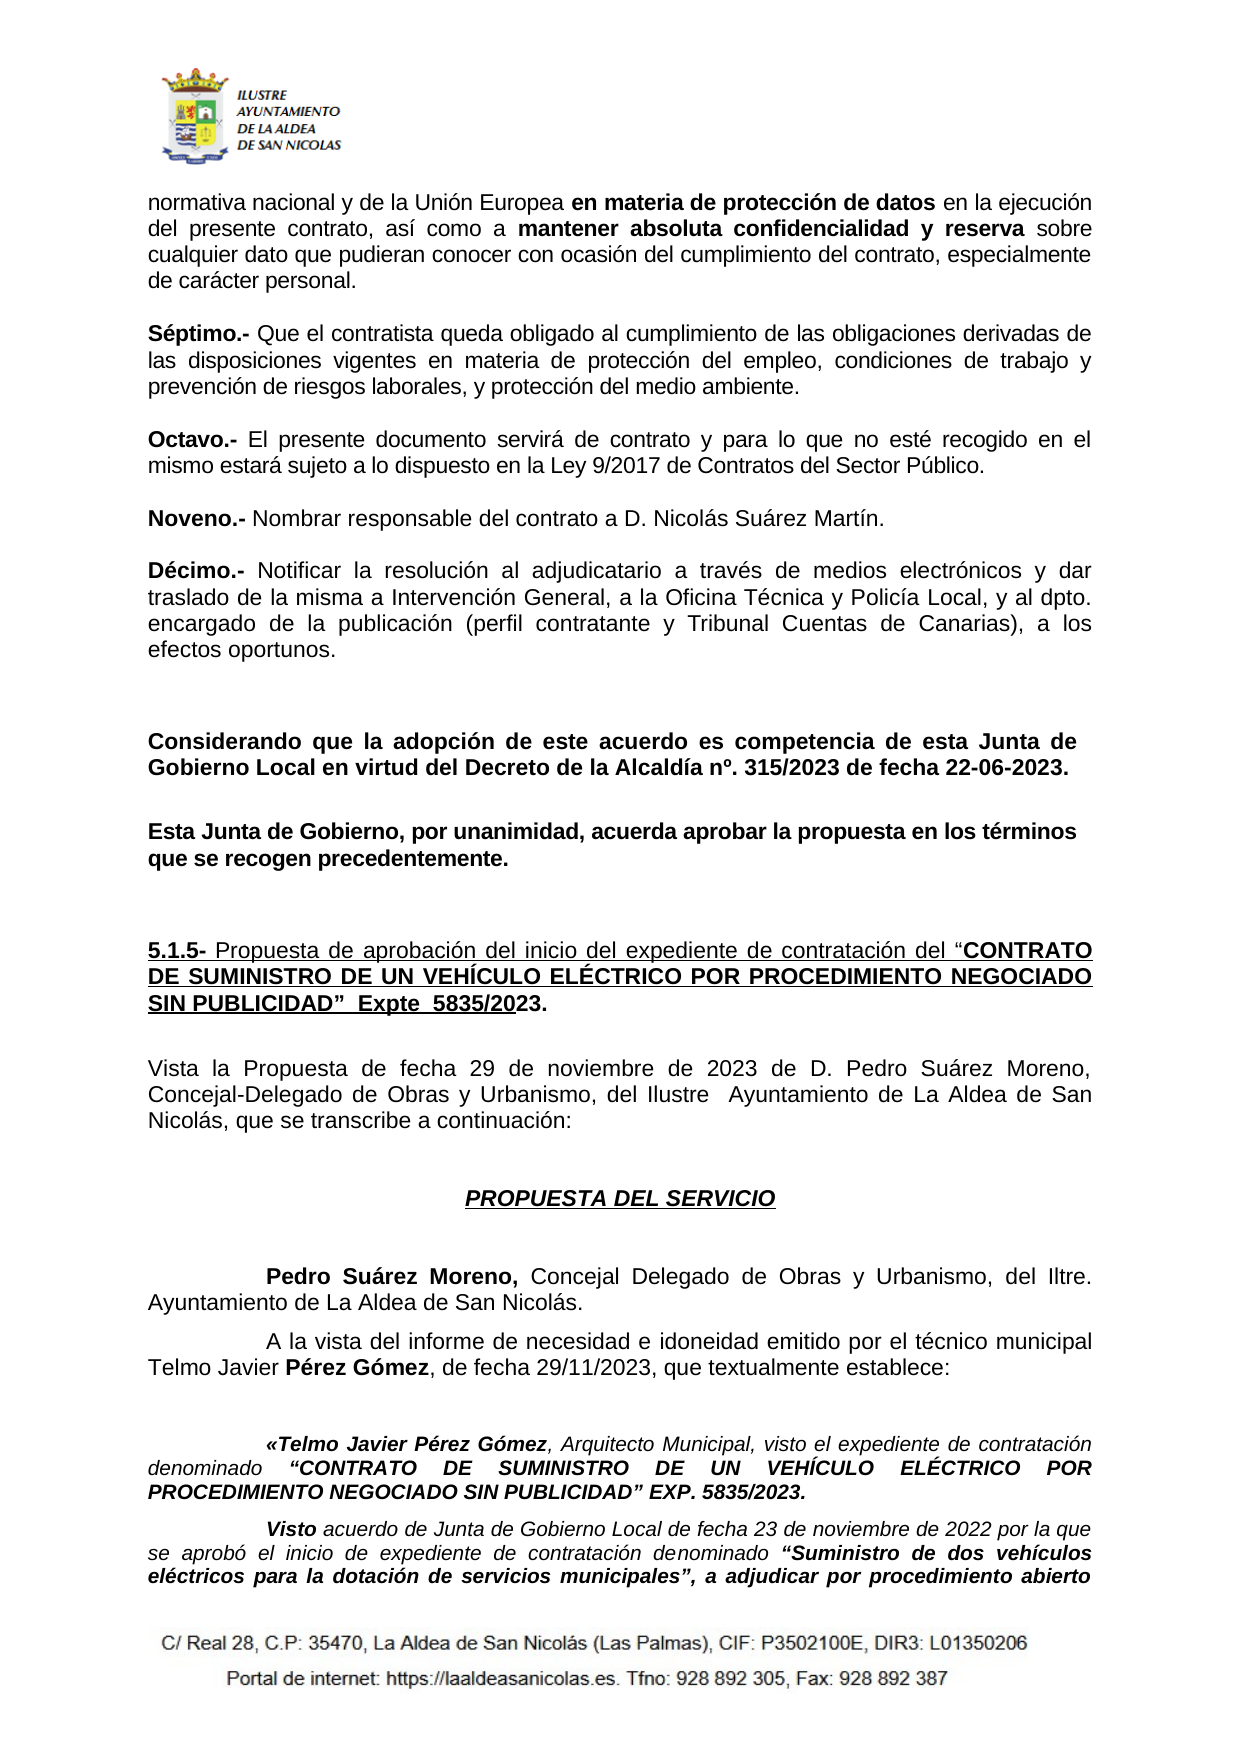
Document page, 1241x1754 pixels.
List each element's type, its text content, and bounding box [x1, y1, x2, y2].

text Noveno.- Nombrar responsable del contrato a D. Nicolás Suárez Martín. [148, 505, 1093, 531]
text SIN PUBLICIDAD” Expte 5835/2023. [148, 987, 1093, 1016]
text Esta Junta de Gobierno, por unanimidad, acuerda aprobar la propuesta en los términos que se recogen precedentemente. [148, 818, 1078, 871]
text Séptimo.- Que el contratista queda obligado al cumplimiento de las obligaciones derivadas de las disposiciones vigentes en materia de protección del empleo, condiciones de trabajo y prevención de riesgos laborales, y protección del medio ambiente. [148, 320, 1093, 399]
text «Telmo Javier Pérez Gómez, Arquitecto Municipal, visto el expediente de contratación denominado “CONTRATO DE SUMINISTRO DE UN VEHÍCULO ELÉCTRICO POR PROCEDIMIENTO NEGOCIADO SIN PUBLICIDAD” EXP. 5835/2023. [148, 1432, 1093, 1504]
text Vista la Propuesta de fecha 29 de noviembre de 2023 de D. Pedro Suárez Moreno, Concejal-Delegado de Obras y Urbanismo, del Ilustre Ayuntamiento de La Aldea de San Nicolás, que se transcribe a continuación: [148, 1055, 1093, 1134]
picture [149, 1627, 1034, 1694]
text Pedro Suárez Moreno, Concejal Delegado de Obras y Urbanismo, del Iltre. Ayuntamiento de La Aldea de San Nicolás. [148, 1263, 1093, 1316]
text 5.1.5- Propuesta de aprobación del inicio del expediente de contratación del “CONTRATO [148, 937, 1093, 960]
text Visto acuerdo de Junta de Gobierno Local de fecha 23 de noviembre de 2022 por la que se aprobó el inicio de expediente de contratación denominado “Suministro de dos vehículos eléctricos para la dotación de servicios municipales”, a adjudicar por procedimiento abierto [148, 1516, 1093, 1588]
text DE SUMINISTRO DE UN VEHÍCULO ELÉCTRICO POR PROCEDIMIENTO NEGOCIADO [148, 961, 1093, 986]
text normativa nacional y de la Unión Europea en materia de protección de datos en la ejecución del presente contrato, así como a mantener absoluta confidencialidad y reserva sobre cualquier dato que pudieran conocer con ocasión del cumplimiento del contrato, especialmente de carácter personal. [148, 188, 1093, 294]
text PROPUESTA DEL SERVICIO [148, 1185, 1093, 1211]
text Décimo.- Notificar la resolución al adjudicatario a través de medios electrónicos y dar traslado de la misma a Intervención General, a la Oficina Técnica y Policía Local, y al dpto. encargado de la publicación (perfil contratante y Tribunal Cuentas de Canarias), a los efectos oportunos. [148, 557, 1093, 663]
text Considerando que la adopción de este acuerdo es competencia de esta Junta de Gobierno Local en virtud del Decreto de la Alcaldía nº. 315/2023 de fecha 22-06-2023. [148, 728, 1078, 781]
text Octavo.- El presente documento servirá de contrato y para lo que no esté recogido en el mismo estará sujeto a lo dispuesto en la Ley 9/2017 de Contratos del Sector Público. [148, 426, 1093, 478]
text A la vista del informe de necesidad e idoneidad emitido por el técnico municipal Telmo Javier Pérez Gómez, de fecha 29/11/2023, que textualmente establece: [148, 1328, 1093, 1381]
picture [148, 60, 357, 172]
